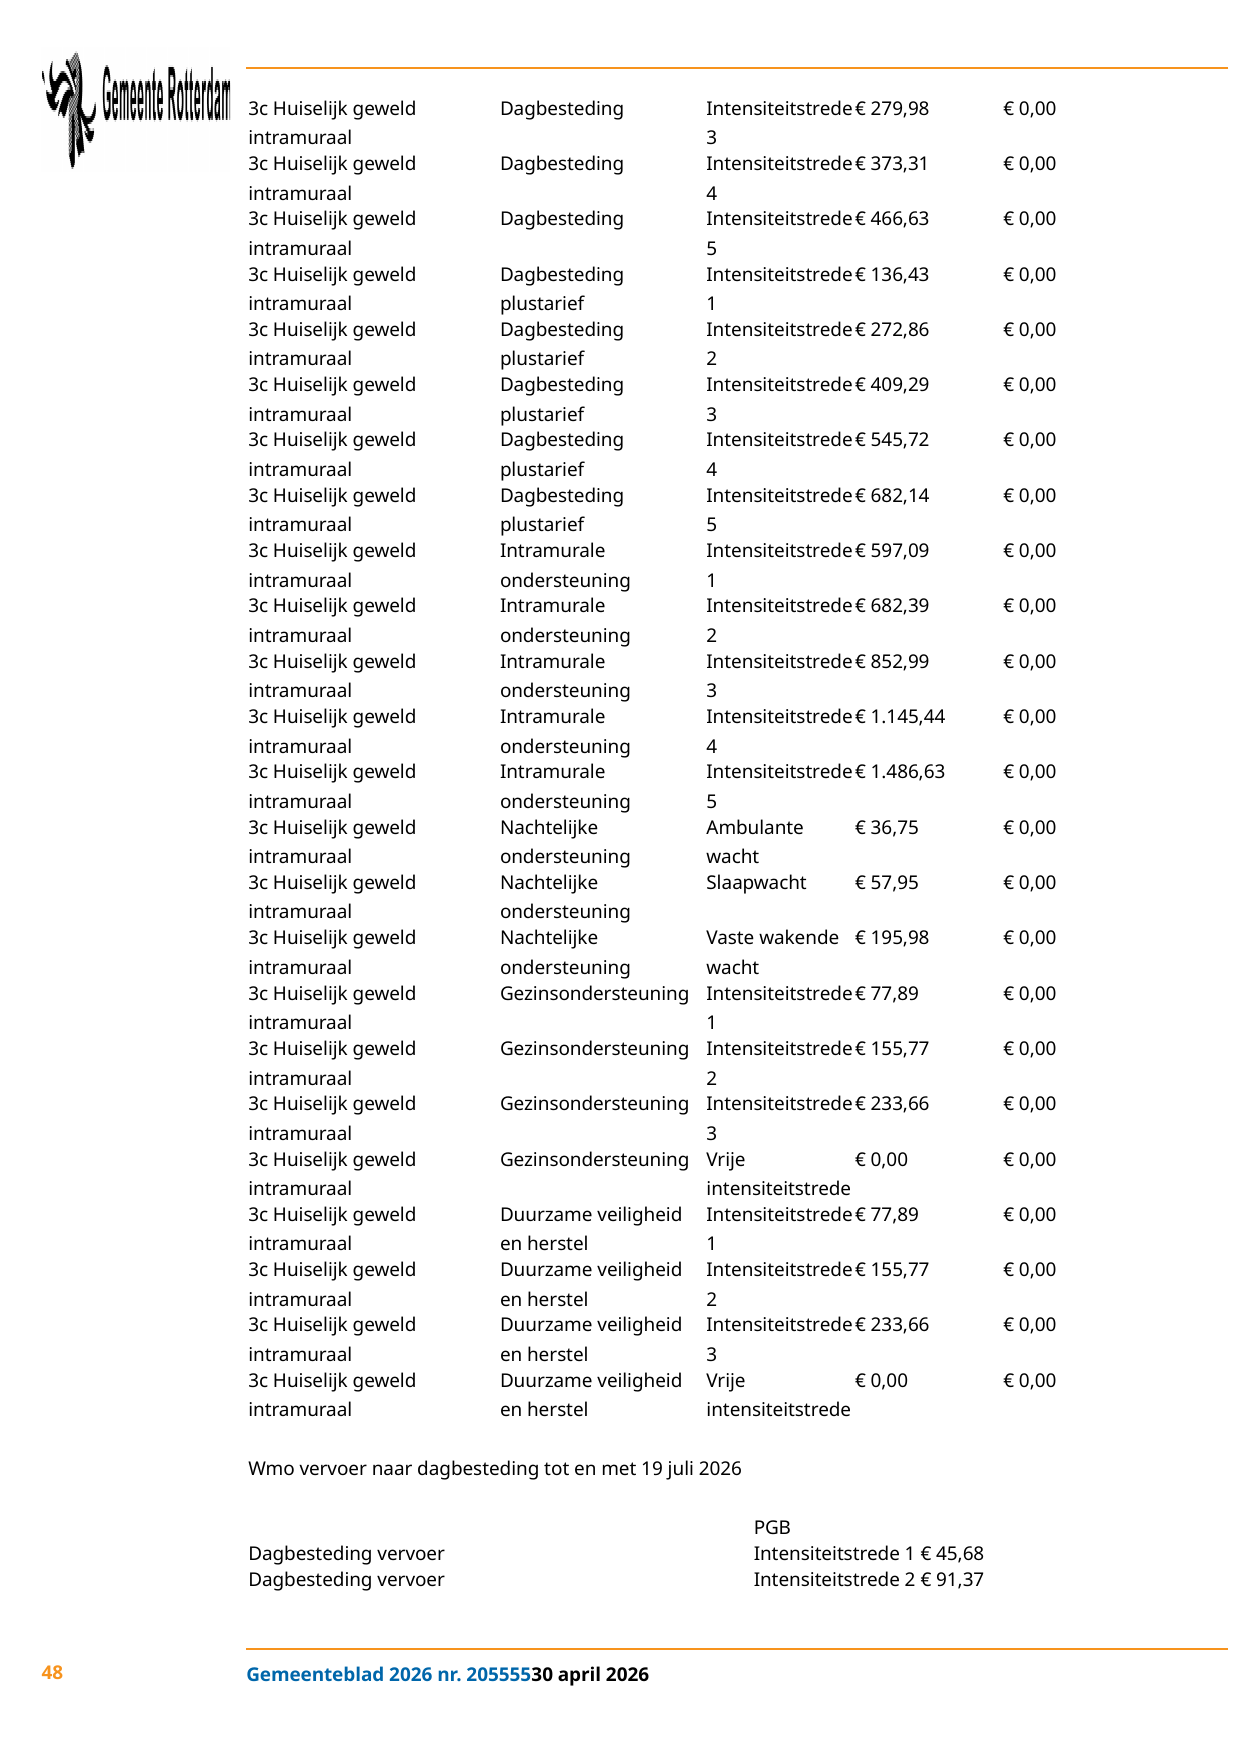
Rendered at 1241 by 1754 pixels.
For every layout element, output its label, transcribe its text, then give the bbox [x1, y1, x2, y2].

table_cell € 0,00 [1003, 648, 1152, 703]
table_cell Intensiteitstrede 5 [706, 205, 855, 261]
table_cell 3c Huiselijk geweld intramuraal [248, 814, 500, 869]
table_cell 3c Huiselijk geweld intramuraal [248, 261, 500, 316]
table_cell Intramurale ondersteuning [500, 537, 706, 593]
table_cell € 466,63 [855, 205, 1003, 261]
table_cell € 0,00 [1003, 980, 1152, 1035]
table_cell € 155,77 [855, 1035, 1003, 1090]
table_cell 3c Huiselijk geweld intramuraal [248, 1367, 500, 1422]
table_cell 3c Huiselijk geweld intramuraal [248, 205, 500, 261]
table_cell € 0,00 [1003, 593, 1152, 648]
table_cell € 373,31 [855, 150, 1003, 205]
table_cell Intensiteitstrede 3 [706, 648, 855, 703]
table_cell Vaste wakende wacht [706, 925, 855, 980]
table_cell € 0,00 [1003, 1201, 1152, 1256]
table_cell € 0,00 [1003, 205, 1152, 261]
table_cell € 0,00 [1003, 925, 1152, 980]
table_cell Duurzame veiligheid en herstel [500, 1367, 706, 1422]
table_cell 3c Huiselijk geweld intramuraal [248, 95, 500, 150]
table_cell € 233,66 [855, 1090, 1003, 1146]
table_cell 3c Huiselijk geweld intramuraal [248, 150, 500, 205]
table_cell € 0,00 [1003, 1312, 1152, 1367]
table_cell € 0,00 [1003, 261, 1152, 316]
table_cell Gezinsondersteuning [500, 980, 706, 1035]
table_cell Nachtelijke ondersteuning [500, 814, 706, 869]
table_cell € 0,00 [1003, 703, 1152, 758]
table_cell Intensiteitstrede 3 [706, 1312, 855, 1367]
table_cell Intensiteitstrede 1 [706, 261, 855, 316]
table_cell € 77,89 [855, 1201, 1003, 1256]
table_cell Dagbesteding vervoer [248, 1540, 753, 1566]
table_cell Slaapwacht [706, 869, 855, 924]
table_cell Dagbesteding [500, 205, 706, 261]
table_cell € 0,00 [1003, 95, 1152, 150]
table_cell Intensiteitstrede 4 [706, 150, 855, 205]
table_cell Gezinsondersteuning [500, 1146, 706, 1201]
table_cell 3c Huiselijk geweld intramuraal [248, 427, 500, 482]
table_cell 3c Huiselijk geweld intramuraal [248, 1312, 500, 1367]
table_cell Intensiteitstrede 3 [706, 371, 855, 427]
table_cell € 0,00 [1003, 537, 1152, 593]
table_cell € 0,00 [1003, 482, 1152, 537]
table_cell € 155,77 [855, 1256, 1003, 1312]
table_cell Intensiteitstrede 3 [706, 1090, 855, 1146]
table_cell Intramurale ondersteuning [500, 648, 706, 703]
table_cell Intensiteitstrede 2 [706, 1035, 855, 1090]
table_cell € 272,86 [855, 316, 1003, 371]
table_cell € 57,95 [855, 869, 1003, 924]
table_cell € 0,00 [1003, 869, 1152, 924]
table_cell € 1.486,63 [855, 759, 1003, 814]
table_cell Intensiteitstrede 1 [706, 1201, 855, 1256]
table_header PGB [754, 1514, 1152, 1540]
table_cell € 682,39 [855, 593, 1003, 648]
table_cell 3c Huiselijk geweld intramuraal [248, 648, 500, 703]
table_cell € 0,00 [1003, 814, 1152, 869]
table_cell € 0,00 [1003, 1035, 1152, 1090]
table_cell € 0,00 [1003, 371, 1152, 427]
table_header [248, 1514, 753, 1540]
table_cell € 1.145,44 [855, 703, 1003, 758]
table_cell Intensiteitstrede 3 [706, 95, 855, 150]
table_cell € 0,00 [1003, 1090, 1152, 1146]
table_cell Dagbesteding plustarief [500, 261, 706, 316]
table_cell Dagbesteding plustarief [500, 427, 706, 482]
table_cell € 0,00 [1003, 759, 1152, 814]
table_cell Dagbesteding plustarief [500, 316, 706, 371]
table_cell 3c Huiselijk geweld intramuraal [248, 869, 500, 924]
table_cell Duurzame veiligheid en herstel [500, 1312, 706, 1367]
table_cell € 195,98 [855, 925, 1003, 980]
table_cell Intensiteitstrede 2 [706, 316, 855, 371]
table_cell € 545,72 [855, 427, 1003, 482]
table_cell 3c Huiselijk geweld intramuraal [248, 759, 500, 814]
table_cell Vrije intensiteitstrede [706, 1367, 855, 1422]
table_cell Ambulante wacht [706, 814, 855, 869]
table_cell 3c Huiselijk geweld intramuraal [248, 1035, 500, 1090]
table_cell Intramurale ondersteuning [500, 759, 706, 814]
table_cell 3c Huiselijk geweld intramuraal [248, 316, 500, 371]
table_cell € 136,43 [855, 261, 1003, 316]
table_cell € 0,00 [855, 1367, 1003, 1422]
table_cell € 409,29 [855, 371, 1003, 427]
table_cell Dagbesteding [500, 150, 706, 205]
table_cell Gezinsondersteuning [500, 1090, 706, 1146]
table_cell Intensiteitstrede 5 [706, 482, 855, 537]
table_cell € 279,98 [855, 95, 1003, 150]
table_cell Intensiteitstrede 4 [706, 703, 855, 758]
table_cell Intensiteitstrede 5 [706, 759, 855, 814]
table_cell € 0,00 [855, 1146, 1003, 1201]
table_cell € 0,00 [1003, 1367, 1152, 1422]
table_cell Intensiteitstrede 1 [706, 980, 855, 1035]
table_cell Intensiteitstrede 1 € 45,68 [754, 1540, 1152, 1566]
picture [41, 47, 231, 172]
table_cell € 682,14 [855, 482, 1003, 537]
table_cell Vrije intensiteitstrede [706, 1146, 855, 1201]
table_cell Intramurale ondersteuning [500, 593, 706, 648]
table_cell € 233,66 [855, 1312, 1003, 1367]
table_cell 3c Huiselijk geweld intramuraal [248, 980, 500, 1035]
table_cell Dagbesteding plustarief [500, 482, 706, 537]
table_cell € 0,00 [1003, 1146, 1152, 1201]
table_cell Nachtelijke ondersteuning [500, 869, 706, 924]
table_cell € 0,00 [1003, 150, 1152, 205]
table_cell Gezinsondersteuning [500, 1035, 706, 1090]
table_cell 3c Huiselijk geweld intramuraal [248, 1146, 500, 1201]
table_cell € 0,00 [1003, 316, 1152, 371]
table_cell Duurzame veiligheid en herstel [500, 1256, 706, 1312]
table_cell 3c Huiselijk geweld intramuraal [248, 703, 500, 758]
table_cell Intensiteitstrede 4 [706, 427, 855, 482]
table_cell Intensiteitstrede 2 [706, 1256, 855, 1312]
table_cell Intensiteitstrede 2 [706, 593, 855, 648]
table_cell 3c Huiselijk geweld intramuraal [248, 482, 500, 537]
table_cell Intramurale ondersteuning [500, 703, 706, 758]
table_cell 3c Huiselijk geweld intramuraal [248, 593, 500, 648]
table_cell € 36,75 [855, 814, 1003, 869]
table_cell 3c Huiselijk geweld intramuraal [248, 925, 500, 980]
table_cell Dagbesteding plustarief [500, 371, 706, 427]
table_cell 3c Huiselijk geweld intramuraal [248, 537, 500, 593]
table_cell € 0,00 [1003, 1256, 1152, 1312]
table_cell € 0,00 [1003, 427, 1152, 482]
table_cell 3c Huiselijk geweld intramuraal [248, 1090, 500, 1146]
table_cell Nachtelijke ondersteuning [500, 925, 706, 980]
table_cell Intensiteitstrede 1 [706, 537, 855, 593]
table_cell € 852,99 [855, 648, 1003, 703]
text Wmo vervoer naar dagbesteding tot en met 19 juli 2026 [248, 1455, 1152, 1481]
table_cell 3c Huiselijk geweld intramuraal [248, 1201, 500, 1256]
table_cell € 597,09 [855, 537, 1003, 593]
table_cell Dagbesteding vervoer [248, 1566, 753, 1592]
table_cell Intensiteitstrede 2 € 91,37 [754, 1566, 1152, 1592]
table_cell 3c Huiselijk geweld intramuraal [248, 1256, 500, 1312]
table_cell Duurzame veiligheid en herstel [500, 1201, 706, 1256]
table_cell Dagbesteding [500, 95, 706, 150]
table_cell € 77,89 [855, 980, 1003, 1035]
table_cell 3c Huiselijk geweld intramuraal [248, 371, 500, 427]
